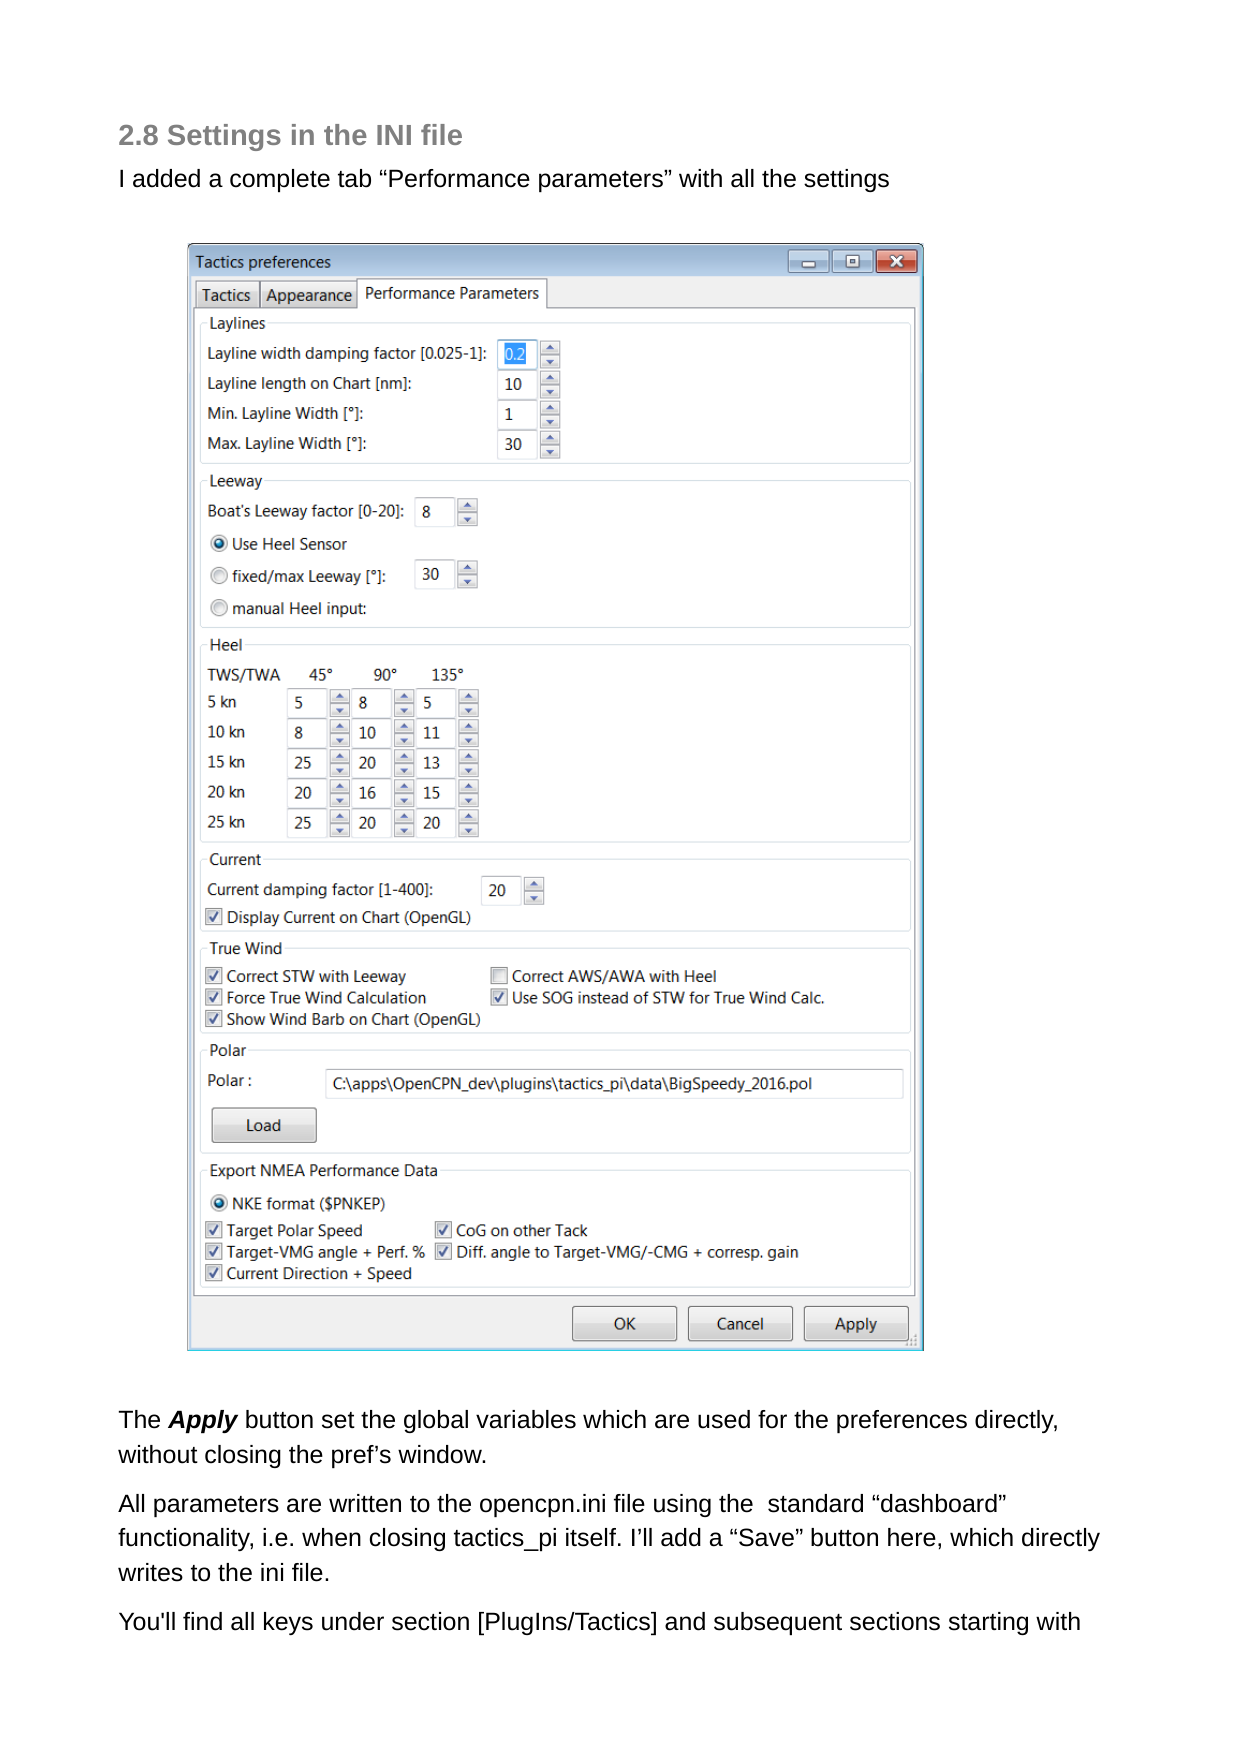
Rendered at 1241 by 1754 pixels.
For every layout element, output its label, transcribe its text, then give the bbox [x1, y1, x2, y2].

text The Apply button set the global variables which are used for the preferences directly, without closing the pref’s window. [118, 1405, 1122, 1468]
text You'll find all keys under section [PlugIns/Tactics] and subsequent sections starting with [118, 1607, 1122, 1635]
subtitle 2.8 Settings in the INI file [118, 118, 1122, 152]
text All parameters are written to the opencpn.ini file using the standard “dashboard” functionality, i.e. when closing tactics_pi itself. I’ll add a “Save” button here, which directly writes to the ini file. [118, 1489, 1122, 1586]
picture [187, 243, 924, 1351]
text I added a complete tab “Performance parameters” with all the settings [118, 164, 1122, 193]
